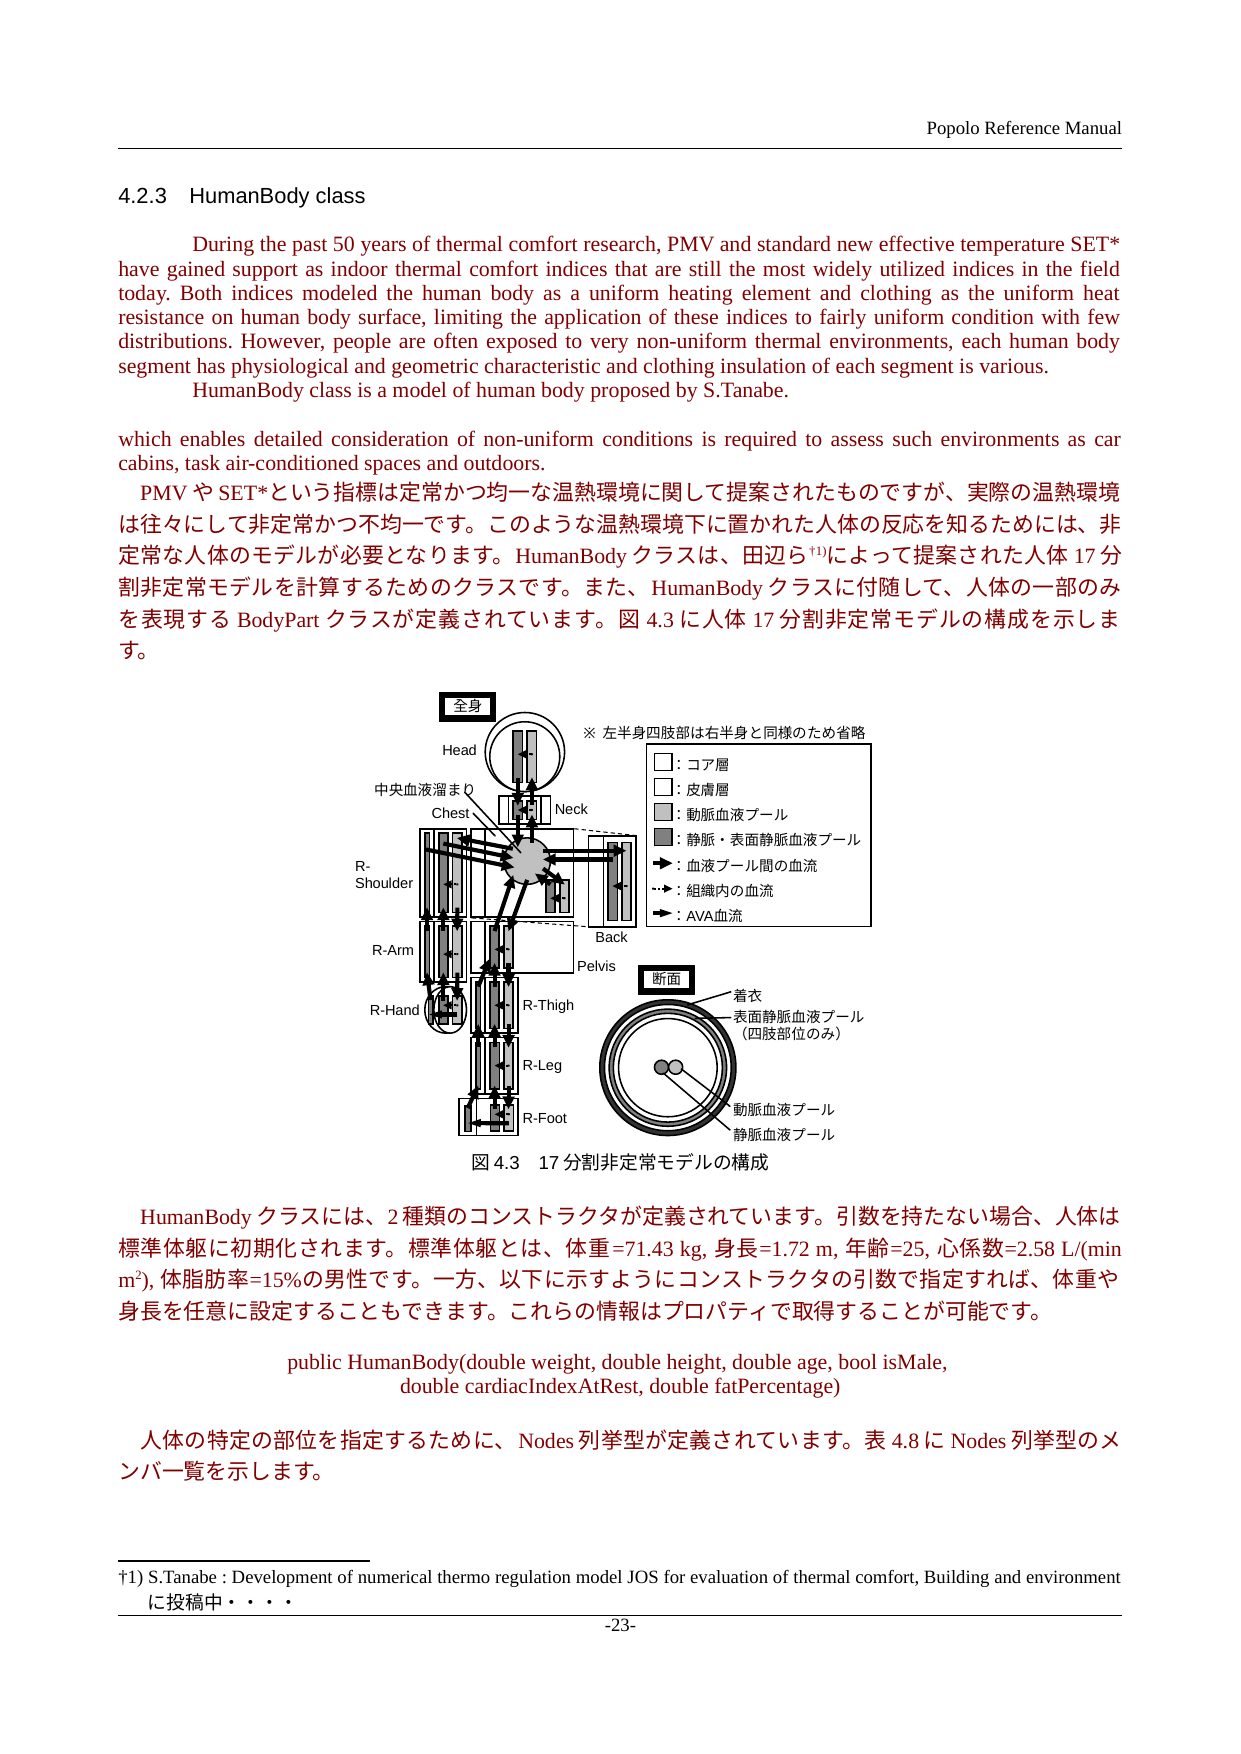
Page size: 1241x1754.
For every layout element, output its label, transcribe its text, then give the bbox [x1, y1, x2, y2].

text HumanBody class is a model of human body proposed by S.Tanabe. [118, 378, 1122, 402]
text HumanBodyクラスには、2種類のコンストラクタが定義されています。引数を持たない場合、人体は標準体躯に初期化されます。標準体躯とは、体重=71.43 kg, 身長=1.72 m, 年齢=25, 心係数=2.58 L/(min m2), 体脂肪率=15%の男性です。一方、以下に示すようにコンストラクタの引数で指定すれば、体重や身長を任意に設定することもできます。これらの情報はプロパティで取得することが可能です。 [118, 1199, 1122, 1326]
subtitle HumanBody class [118, 184, 1122, 208]
text double cardiacIndexAtRest, double fatPercentage) [118, 1374, 1122, 1398]
text public HumanBody(double weight, double height, double age, bool isMale, [118, 1350, 1122, 1374]
text S.Tanabe : Development of numerical thermo regulation model JOS for evaluation of thermal comfort, Building and environment に投稿中・・・・ [118, 1567, 1122, 1615]
text 人体の特定の部位を指定するために、Nodes列挙型が定義されています。表4.8にNodes列挙型のメンバ一覧を示します。 [118, 1423, 1122, 1486]
text During the past 50 years of thermal comfort research, PMV and standard new effective temperature SET* have gained support as indoor thermal comfort indices that are still the most widely utilized indices in the field today. Both indices modeled the human body as a uniform heating element and clothing as the uniform heat resistance on human body surface, limiting the application of these indices to fairly uniform condition with few distributions. However, people are often exposed to very non-uniform thermal environments, each human body segment has physiological and geometric characteristic and clothing insulation of each segment is various. [118, 232, 1122, 378]
text 図4.3 17分割非定常モデルの構成 [118, 689, 1122, 1175]
text PMVやSET*という指標は定常かつ均一な温熱環境に関して提案されたものですが、実際の温熱環境は往々にして非定常かつ不均一です。このような温熱環境下に置かれた人体の反応を知るためには、非定常な人体のモデルが必要となります。HumanBodyクラスは、田辺ら†)によって提案された人体17分割非定常モデルを計算するためのクラスです。また、HumanBodyクラスに付随して、人体の一部のみを表現するBodyPartクラスが定義されています。図4.3に人体17分割非定常モデルの構成を示します。 [118, 475, 1122, 665]
text which enables detailed consideration of non-uniform conditions is required to assess such environments as car cabins, task air-conditioned spaces and outdoors. [118, 427, 1122, 475]
